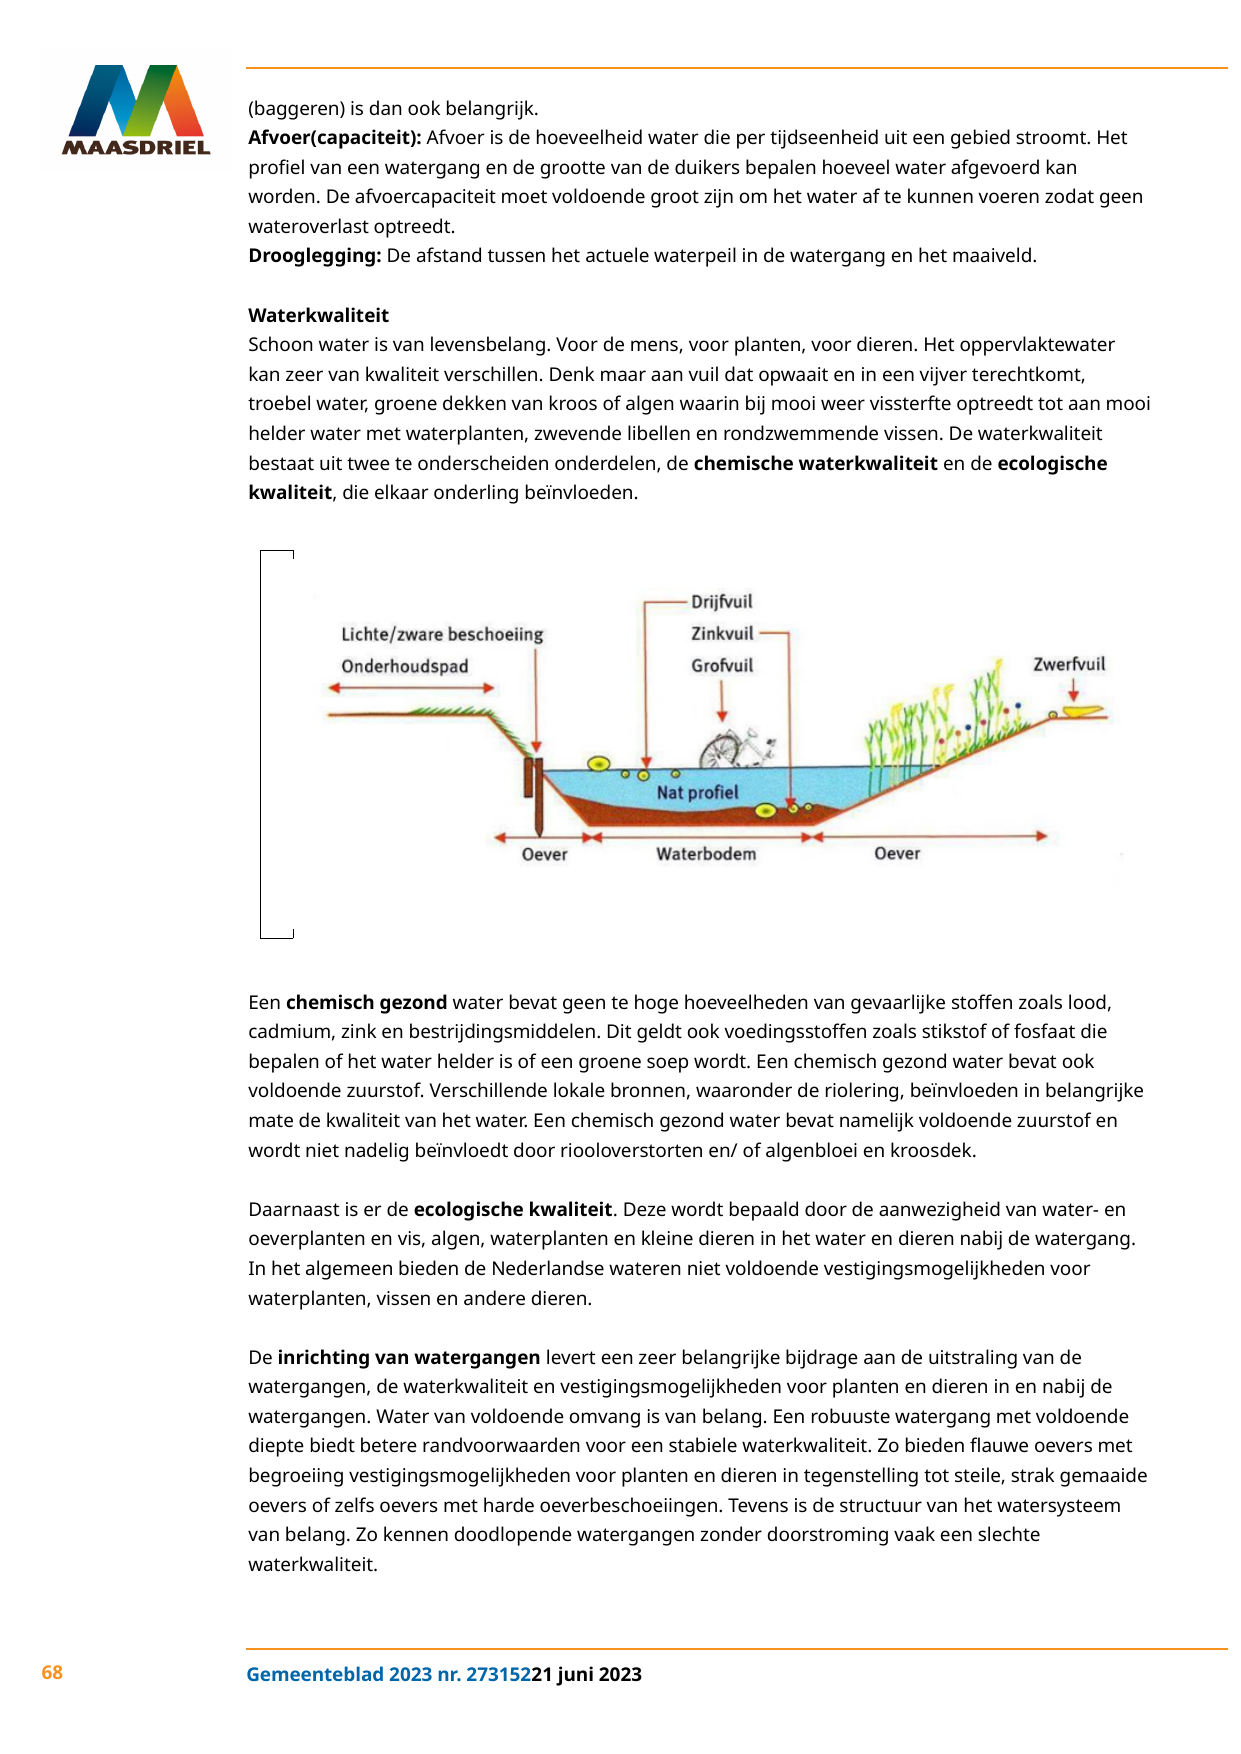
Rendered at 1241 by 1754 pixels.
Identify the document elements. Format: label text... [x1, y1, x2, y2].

text (baggeren) is dan ook belangrijk. [248, 95, 1152, 121]
text Schoon water is van levensbelang. Voor de mens, voor planten, voor dieren. Het oppervlaktewater kan zeer van kwaliteit verschillen. Denk maar aan vuil dat opwaait en in een vijver terechtkomt, troebel water, groene dekken van kroos of algen waarin bij mooi weer vissterfte optreedt tot aan mooi helder water met waterplanten, zwevende libellen en rondzwemmende vissen. De waterkwaliteit bestaat uit twee te onderscheiden onderdelen, de chemische waterkwaliteit en de ecologische kwaliteit, die elkaar onderling beïnvloeden. [248, 331, 1152, 505]
text Een chemisch gezond water bevat geen te hoge hoeveelheden van gevaarlijke stoffen zoals lood, cadmium, zink en bestrijdingsmiddelen. Dit geldt ook voedingsstoffen zoals stikstof of fosfaat die bepalen of het water helder is of een groene soep wordt. Een chemisch gezond water bevat ook voldoende zuurstof. Verschillende lokale bronnen, waaronder de riolering, beïnvloeden in belangrijke mate de kwaliteit van het water. Een chemisch gezond water bevat namelijk voldoende zuurstof en wordt niet nadelig beïnvloedt door riooloverstorten en/ of algenbloei en kroosdek. [248, 989, 1152, 1163]
text Daarnaast is er de ecologische kwaliteit. Deze wordt bepaald door de aanwezigheid van water- en oeverplanten en vis, algen, waterplanten en kleine dieren in het water en dieren nabij de watergang. In het algemeen bieden de Nederlandse wateren niet voldoende vestigingsmogelijkheden voor waterplanten, vissen en andere dieren. [248, 1196, 1152, 1311]
text Drooglegging: De afstand tussen het actuele waterpeil in de watergang en het maaiveld. [248, 243, 1152, 268]
picture [268, 559, 1155, 929]
text Waterkwaliteit [248, 302, 1152, 328]
text De inrichting van watergangen levert een zeer belangrijke bijdrage aan de uitstraling van de watergangen, de waterkwaliteit en vestigingsmogelijkheden voor planten en dieren in en nabij de watergangen. Water van voldoende omvang is van belang. Een robuuste watergang met voldoende diepte biedt betere randvoorwaarden voor een stabiele waterkwaliteit. Zo bieden flauwe oevers met begroeiing vestigingsmogelijkheden voor planten en dieren in tegenstelling tot steile, strak gemaaide oevers of zelfs oevers met harde oeverbeschoeiingen. Tevens is de structuur van het watersysteem van belang. Zo kennen doodlopende watergangen zonder doorstroming vaak een slechte waterkwaliteit. [248, 1344, 1152, 1577]
text Afvoer(capaciteit): Afvoer is de hoeveelheid water die per tijdseenheid uit een gebied stroomt. Het profiel van een watergang en de grootte van de duikers bepalen hoeveel water afgevoerd kan worden. De afvoercapaciteit moet voldoende groot zijn om het water af te kunnen voeren zodat geen wateroverlast optreedt. [248, 124, 1152, 239]
picture [41, 47, 231, 172]
